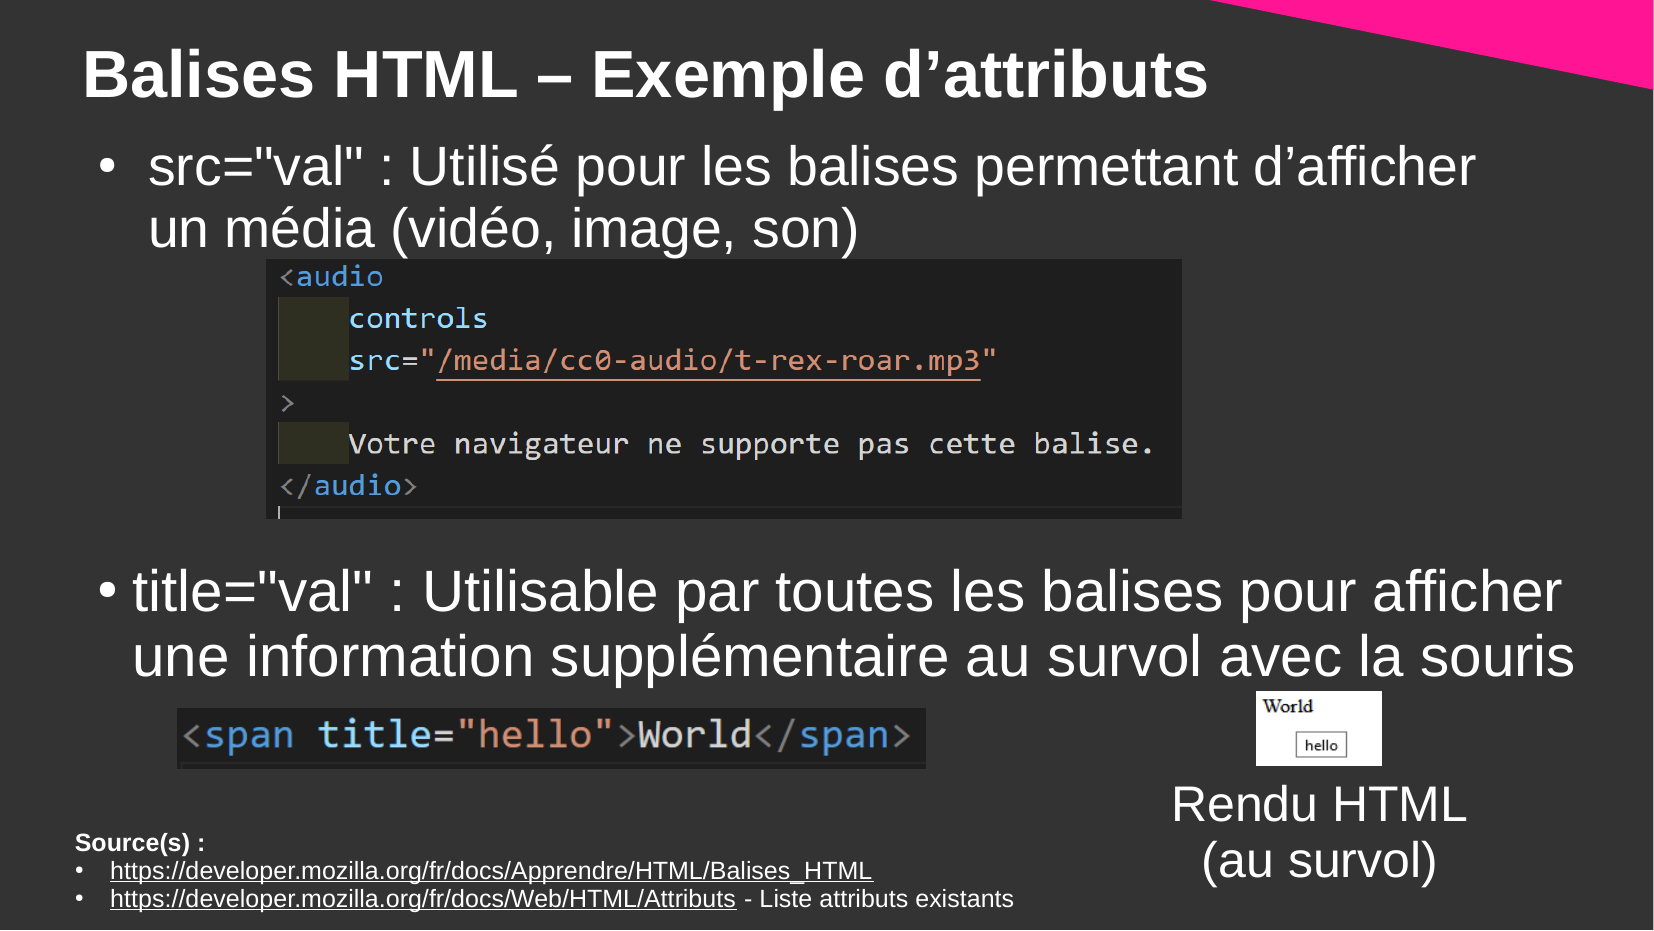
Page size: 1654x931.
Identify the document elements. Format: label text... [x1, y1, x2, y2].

title Rendu HTML (au survol) [1124, 776, 1515, 821]
list src="val" : Utilisé pour les balises permettant d’afficher un média (vidéo, image, son) [80, 135, 1545, 260]
text_box [1209, 0, 1654, 90]
picture [1256, 691, 1382, 766]
title Balises HTML – Exemple d’attributs [82, 37, 1323, 122]
picture [177, 708, 926, 769]
text_box title="val" : Utilisable par toutes les balises pour afficher une information supplémentaire au survol avec la souris [82, 551, 1635, 762]
text_box Source(s) : https://developer.mozilla.org/fr/docs/Apprendre/HTML/Balises_HTML https://developer.mozilla.org/fr/docs/Web/HTML/Attributs - Liste attributs existants [60, 821, 1546, 921]
picture [266, 259, 1182, 519]
